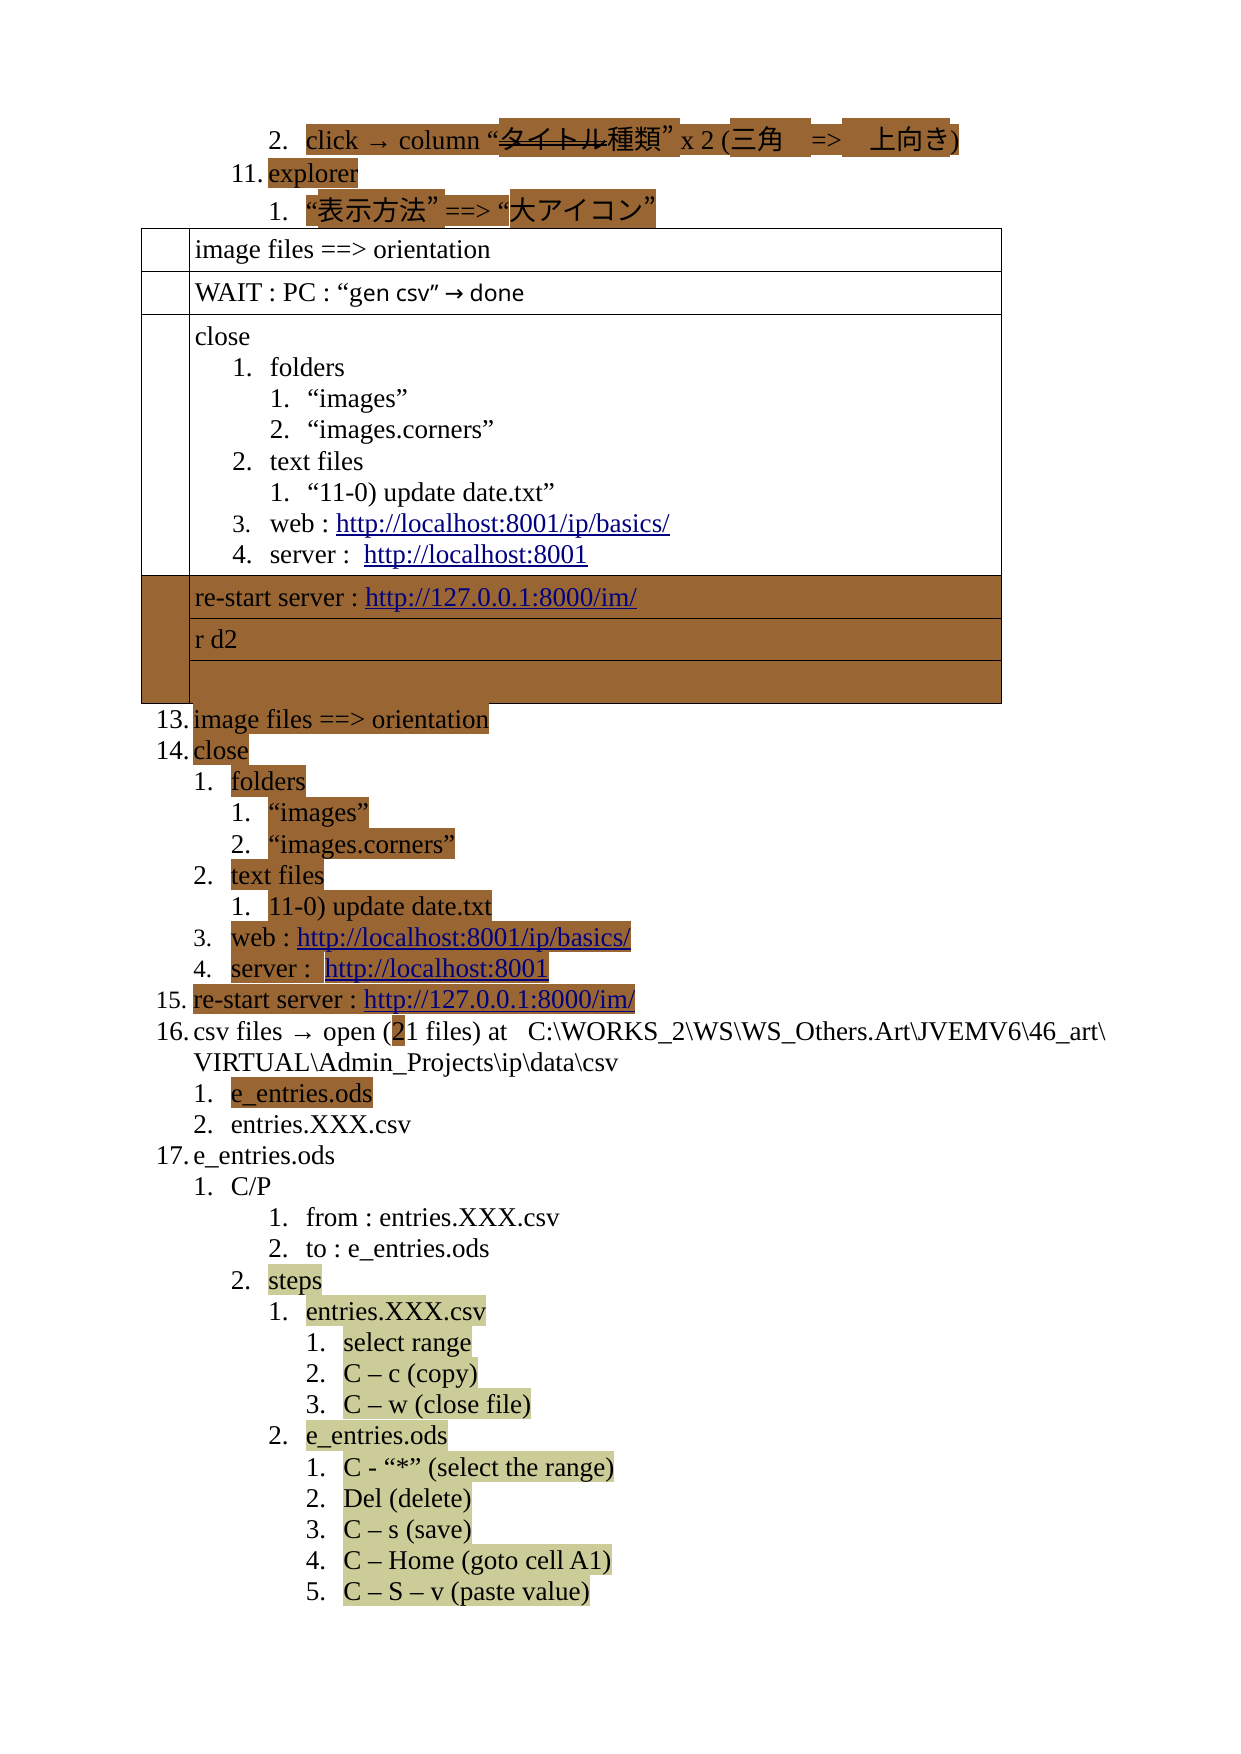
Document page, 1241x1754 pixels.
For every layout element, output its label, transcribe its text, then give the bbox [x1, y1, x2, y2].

list re-start server : http://127.0.0.1:8000/im/ [156, 983, 1122, 1014]
list 11-0) update date.txt [231, 890, 1122, 921]
list C – Home (goto cell A1) [306, 1544, 1122, 1575]
list click → column “タイトル種類” x 2 (三角 => 上向き) [268, 118, 1122, 157]
list entries.XXX.csv [268, 1295, 1122, 1326]
list web : http://localhost:8001/ip/basics/ [193, 921, 1122, 952]
list steps [231, 1264, 1122, 1295]
list C - “*” (select the range) [306, 1451, 1122, 1482]
list Del (delete) [306, 1482, 1122, 1513]
table_header image files ==> orientation [190, 229, 1001, 271]
list explorer [231, 157, 1122, 188]
list image files ==> orientation [156, 703, 1122, 734]
list csv files → open (21 files) at C:\WORKS_2\WS\WS_Others.Art\JVEMV6\46_art\VIRTUAL\Admin_Projects\ip\data\csv [156, 1014, 1122, 1077]
list “images.corners” [231, 828, 1122, 859]
list e_entries.ods [193, 1077, 1122, 1108]
list server : http://localhost:8001 [193, 952, 1122, 983]
list C – s (save) [306, 1513, 1122, 1544]
table_cell [142, 315, 189, 575]
list C – S – v (paste value) [306, 1575, 1122, 1606]
list entries.XXX.csv [193, 1108, 1122, 1139]
list folders [193, 765, 1122, 797]
list to : e_entries.ods [268, 1233, 1122, 1264]
list C/P [193, 1170, 1122, 1201]
list e_entries.ods [268, 1419, 1122, 1451]
table_cell re-start server : http://127.0.0.1:8000/im/ [190, 576, 1001, 618]
list C – c (copy) [306, 1357, 1122, 1388]
table_header [142, 229, 189, 271]
list C – w (close file) [306, 1388, 1122, 1419]
list e_entries.ods [156, 1139, 1122, 1170]
table_cell WAIT : PC : “gen csv” → done [190, 272, 1001, 314]
table_cell [142, 272, 189, 314]
table_cell [142, 576, 189, 703]
table_cell [190, 661, 1001, 703]
list close [156, 734, 1122, 765]
list from : entries.XXX.csv [268, 1201, 1122, 1233]
table_cell close folders “images” “images.corners” text files “11-0) update date.txt” web : http://localhost:8001/ip/basics/ server : http://localhost:8001 [190, 315, 1001, 575]
list “images” [231, 797, 1122, 828]
list “表示方法” ==> “大アイコン” [268, 188, 1122, 228]
table_cell r d2 [190, 619, 1001, 660]
list text files [193, 859, 1122, 890]
list select range [306, 1326, 1122, 1357]
